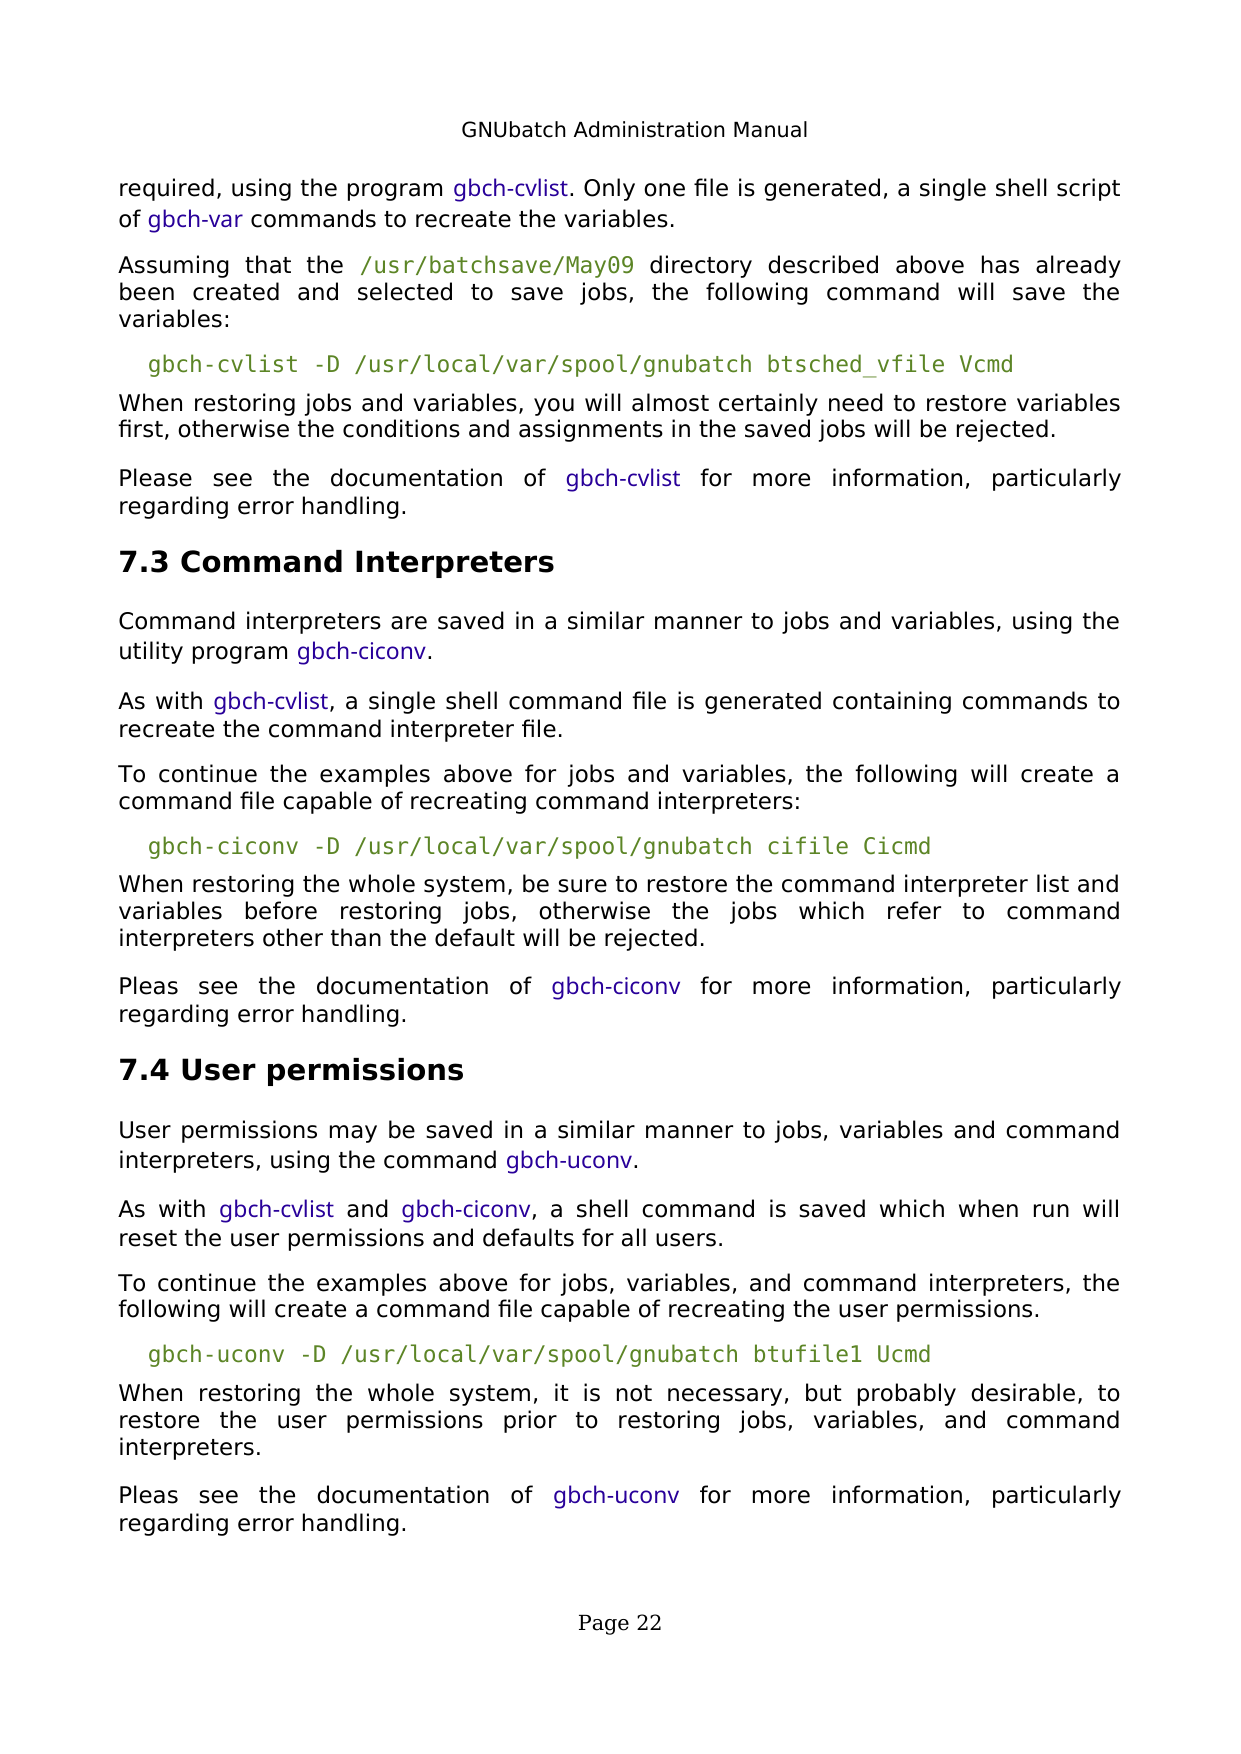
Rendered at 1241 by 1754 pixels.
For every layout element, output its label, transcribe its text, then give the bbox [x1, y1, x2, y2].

text gbch-ciconv -D /usr/local/var/spool/gnubatch cifile Cicmd [148, 833, 1122, 860]
text To continue the examples above for jobs, variables, and command interpreters, the following will create a command file capable of recreating the user permissions. [118, 1270, 1122, 1323]
text User permissions may be saved in a similar manner to jobs, variables and command interpreters, using the command gbch-uconv. [118, 1117, 1122, 1175]
text Command interpreters are saved in a similar manner to jobs and variables, using the utility program gbch-ciconv. [118, 608, 1122, 667]
text When restoring jobs and variables, you will almost certainly need to restore variables first, otherwise the conditions and assignments in the saved jobs will be rejected. [118, 390, 1122, 443]
text When restoring the whole system, be sure to restore the command interpreter list and variables before restoring jobs, otherwise the jobs which refer to command interpreters other than the default will be rejected. [118, 872, 1122, 952]
text To continue the examples above for jobs and variables, the following will create a command file capable of recreating command interpreters: [118, 761, 1122, 815]
text required, using the program gbch-cvlist. Only one file is generated, a single shell script of gbch-var commands to recreate the variables. [118, 172, 1122, 234]
subtitle Command Interpreters [118, 545, 1122, 579]
text gbch-uconv -D /usr/local/var/spool/gnubatch btufile1 Ucmd [148, 1342, 1122, 1368]
text When restoring the whole system, it is not necessary, but probably desirable, to restore the user permissions prior to restoring jobs, variables, and command interpreters. [118, 1380, 1122, 1461]
text Pleas see the documentation of gbch-uconv for more information, particularly regarding error handling. [118, 1479, 1122, 1537]
text As with gbch-cvlist, a single shell command file is generated containing commands to recreate the command interpreter file. [118, 685, 1122, 743]
subtitle User permissions [118, 1053, 1122, 1088]
text Assuming that the /usr/batchsave/May09 directory described above has already been created and selected to save jobs, the following command will save the variables: [118, 253, 1122, 333]
text As with gbch-cvlist and gbch-ciconv, a shell command is saved which when run will reset the user permissions and defaults for all users. [118, 1193, 1122, 1251]
text Please see the documentation of gbch-cvlist for more information, particularly regarding error handling. [118, 462, 1122, 520]
text Pleas see the documentation of gbch-ciconv for more information, particularly regarding error handling. [118, 970, 1122, 1028]
text gbch-cvlist -D /usr/local/var/spool/gnubatch btsched_vfile Vcmd [148, 351, 1122, 378]
